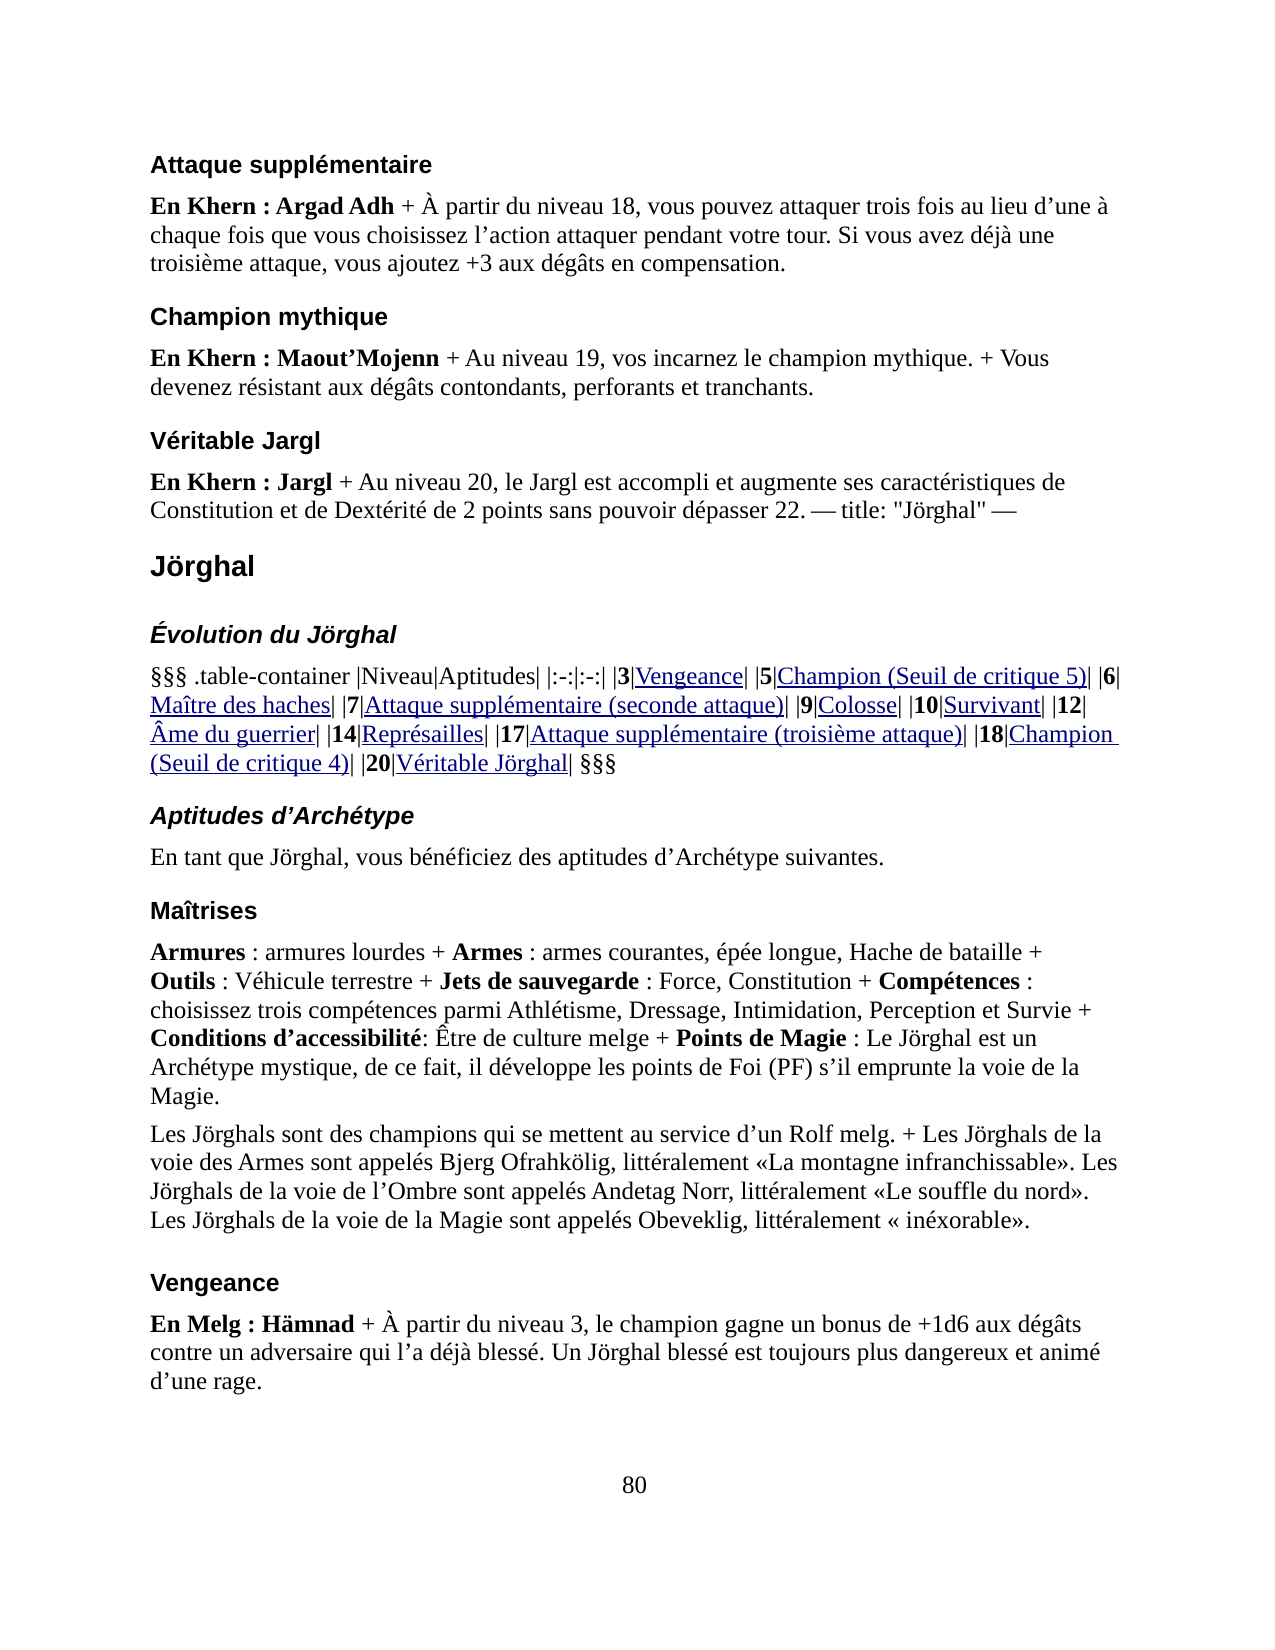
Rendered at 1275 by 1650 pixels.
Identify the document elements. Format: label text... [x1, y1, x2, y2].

text En Khern : Argad Adh + À partir du niveau 18, vous pouvez attaquer trois fois au lieu d’une à chaque fois que vous choisissez l’action attaquer pendant votre tour. Si vous avez déjà une troisième attaque, vous ajoutez +3 aux dégâts en compensation. [150, 191, 1125, 277]
subtitle Attaque supplémentaire [150, 150, 1125, 178]
text §§§ .table-container |Niveau|Aptitudes| |:-:|:-:| |3|Vengeance| |5|Champion (Seuil de critique 5)| |6|Maître des haches| |7|Attaque supplémentaire (seconde attaque)| |9|Colosse| |10|Survivant| |12|Âme du guerrier| |14|Représailles| |17|Attaque supplémentaire (troisième attaque)| |18|Champion (Seuil de critique 4)| |20|Véritable Jörghal| §§§ [150, 661, 1125, 776]
subtitle Évolution du Jörghal [150, 620, 1125, 649]
subtitle Jörghal [150, 549, 1125, 583]
text En Khern : Jargl + Au niveau 20, le Jargl est accompli et augmente ses caractéristiques de Constitution et de Dextérité de 2 points sans pouvoir dépasser 22. — title: "Jörghal" — [150, 467, 1125, 524]
text En tant que Jörghal, vous bénéficiez des aptitudes d’Archétype suivantes. [150, 842, 1125, 871]
subtitle Champion mythique [150, 302, 1125, 331]
subtitle Véritable Jargl [150, 426, 1125, 454]
subtitle Maîtrises [150, 896, 1125, 925]
subtitle Vengeance [150, 1268, 1125, 1296]
text En Khern : Maout’Mojenn + Au niveau 19, vos incarnez le champion mythique. + Vous devenez résistant aux dégâts contondants, perforants et tranchants. [150, 343, 1125, 401]
text En Melg : Hämnad + À partir du niveau 3, le champion gagne un bonus de +1d6 aux dégâts contre un adversaire qui l’a déjà blessé. Un Jörghal blessé est toujours plus dangereux et animé d’une rage. [150, 1309, 1125, 1395]
subtitle Aptitudes d’Archétype [150, 801, 1125, 830]
text Les Jörghals sont des champions qui se mettent au service d’un Rolf melg. + Les Jörghals de la voie des Armes sont appelés Bjerg Ofrahkölig, littéralement «La montagne infranchissable». Les Jörghals de la voie de l’Ombre sont appelés Andetag Norr, littéralement «Le souffle du nord». Les Jörghals de la voie de la Magie sont appelés Obeveklig, littéralement « inéxorable». [150, 1119, 1125, 1234]
text Armures : armures lourdes + Armes : armes courantes, épée longue, Hache de bataille + Outils : Véhicule terrestre + Jets de sauvegarde : Force, Constitution + Compétences : choisissez trois compétences parmi Athlétisme, Dressage, Intimidation, Perception et Survie + Conditions d’accessibilité: Être de culture melge + Points de Magie : Le Jörghal est un Archétype mystique, de ce fait, il développe les points de Foi (PF) s’il emprunte la voie de la Magie. [150, 937, 1125, 1110]
